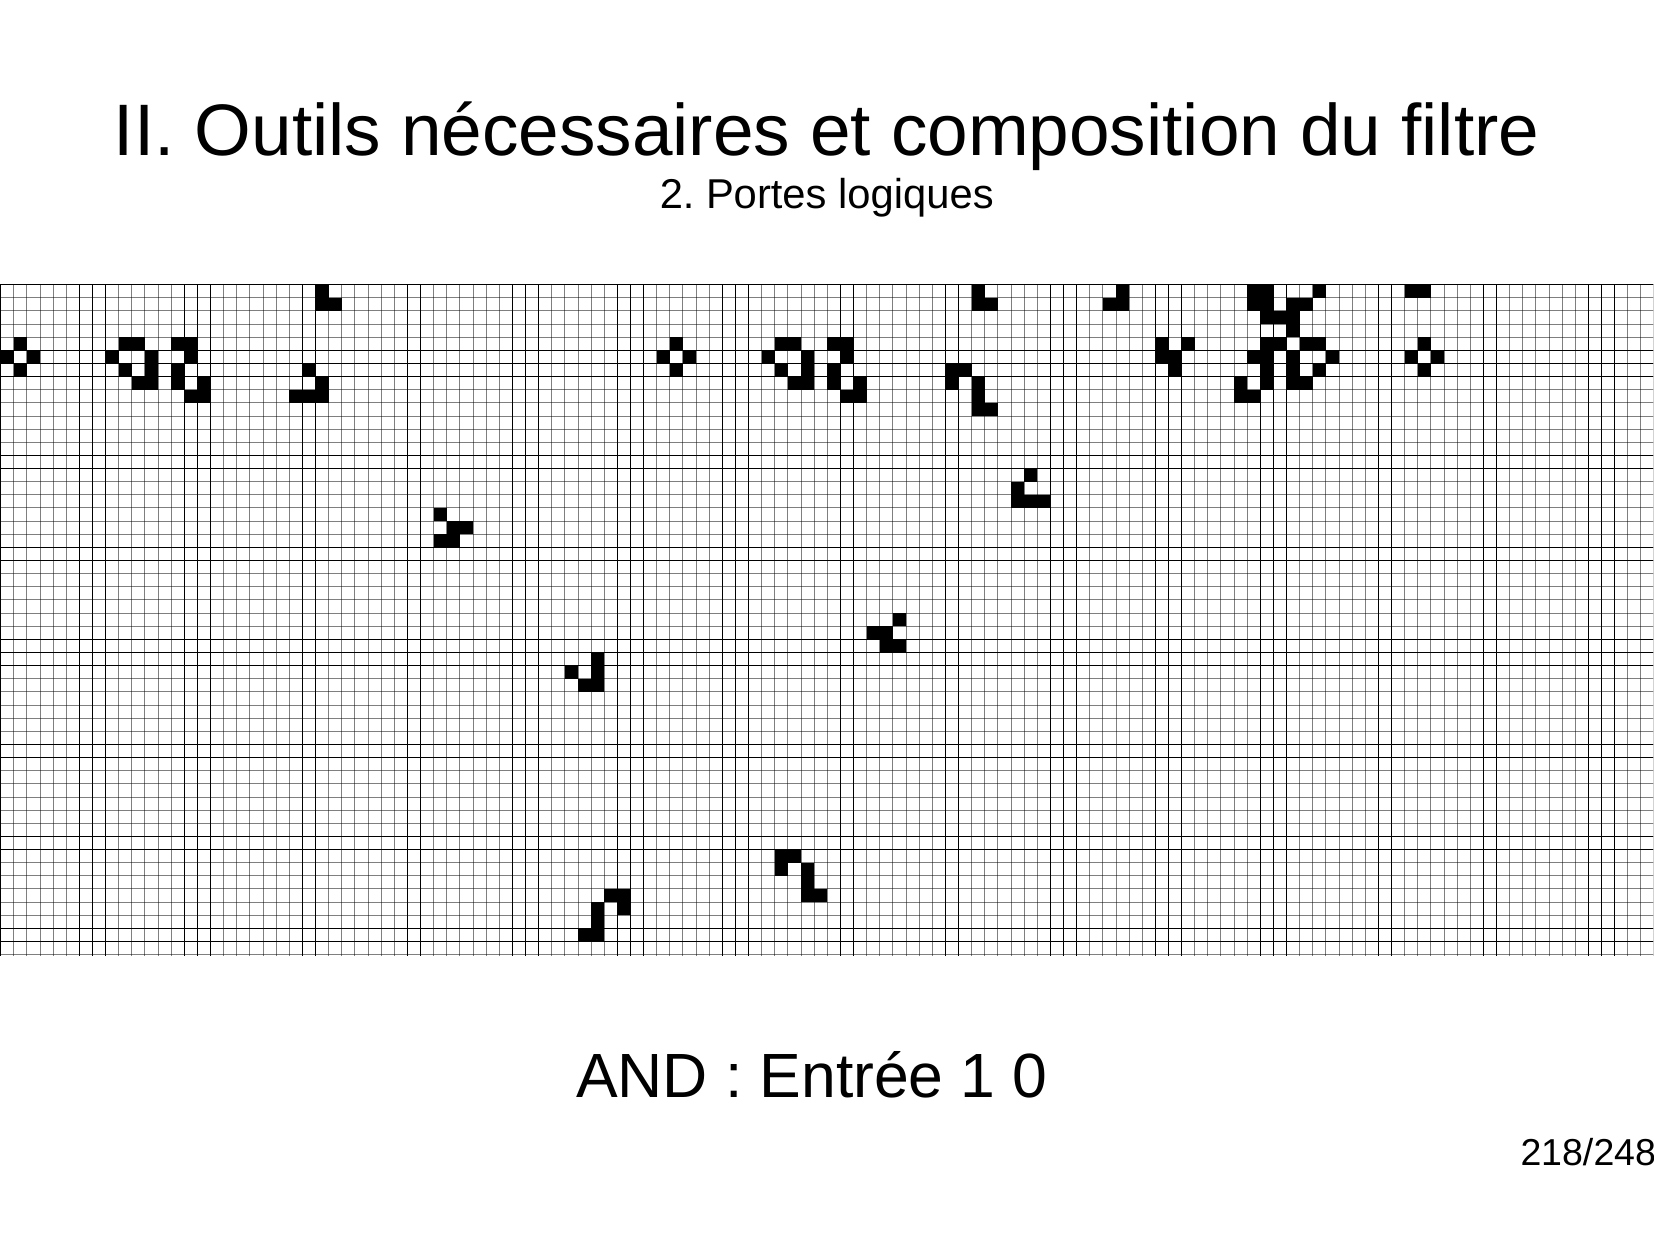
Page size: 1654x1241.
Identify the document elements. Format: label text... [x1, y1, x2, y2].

picture [0, 284, 1654, 956]
text_box AND : Entrée 1 0 [561, 1033, 1064, 1119]
title II. Outils nécessaires et composition du filtre 2. Portes logiques [82, 49, 1572, 257]
text_box <number>/248 [1505, 1124, 1654, 1182]
